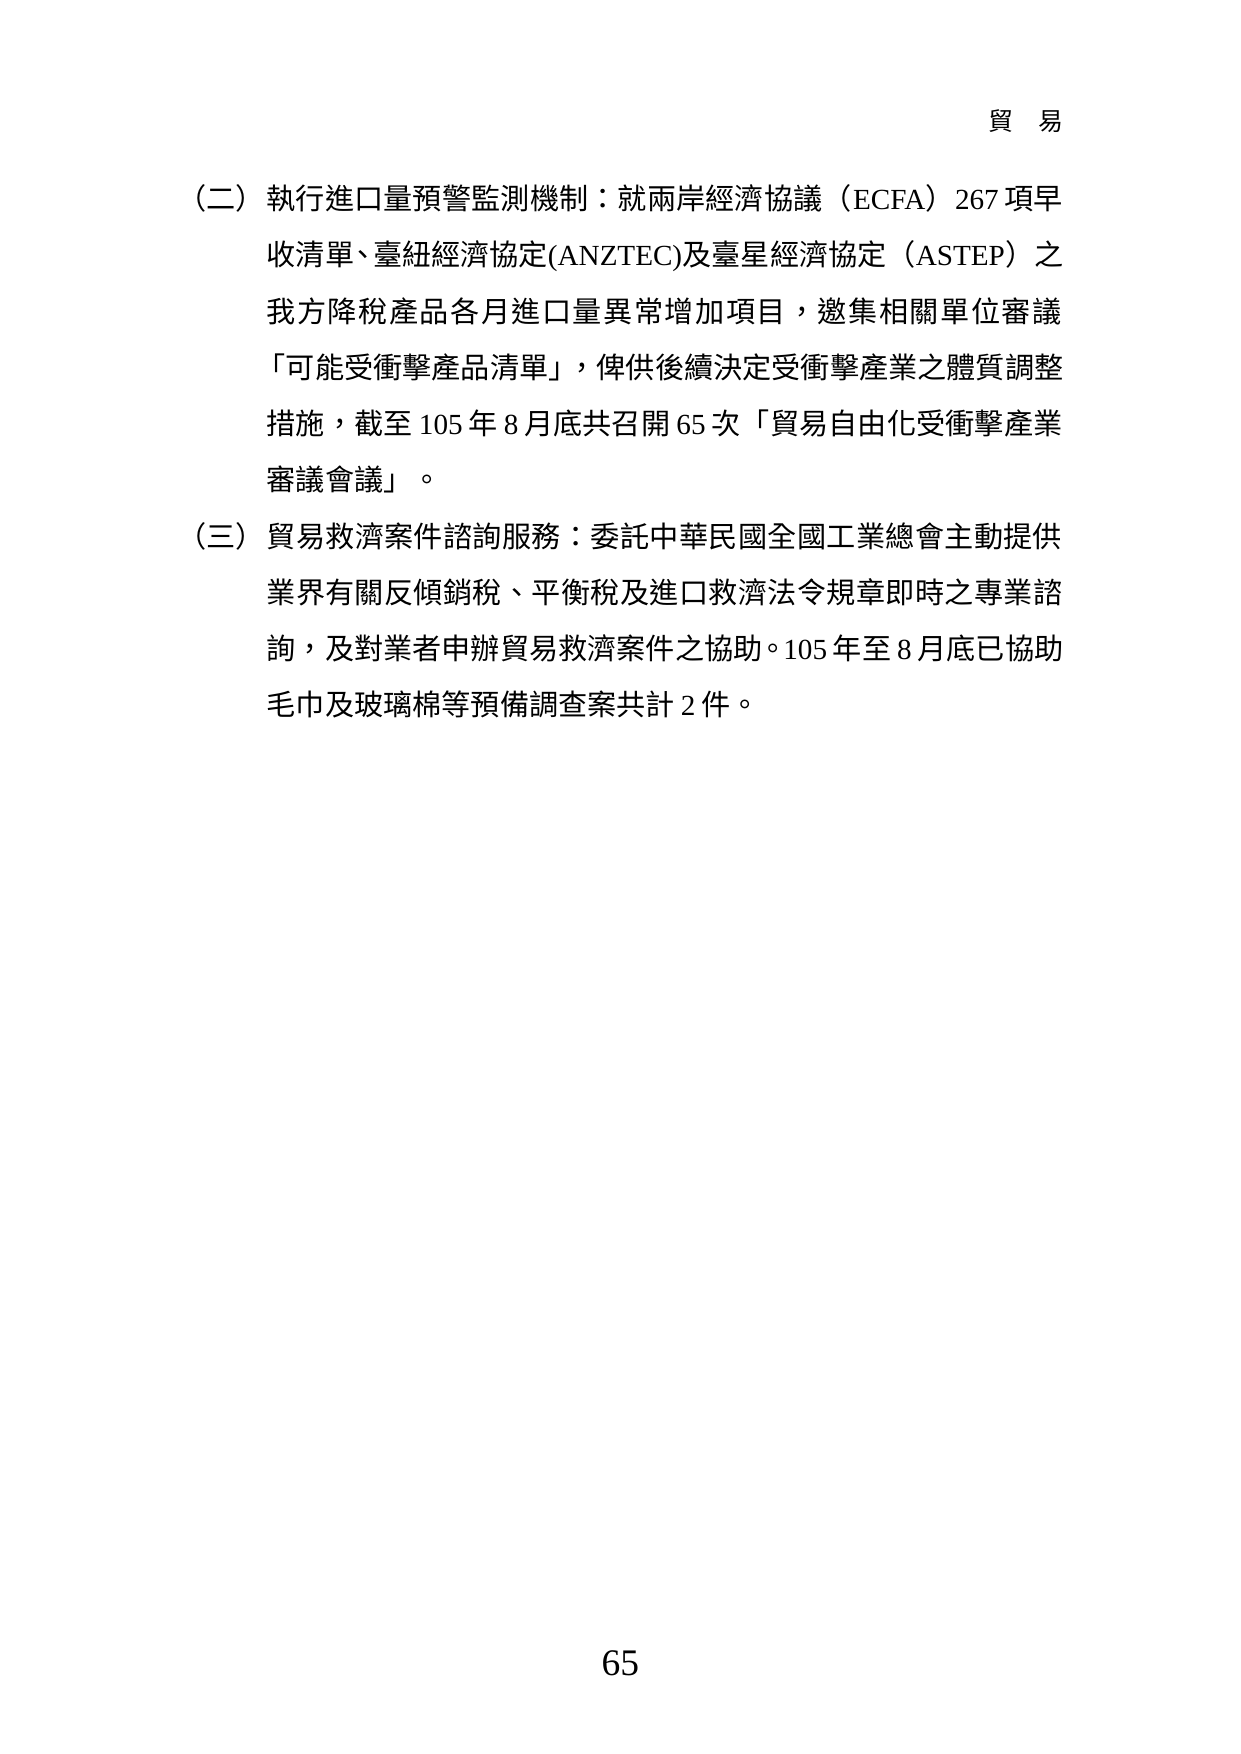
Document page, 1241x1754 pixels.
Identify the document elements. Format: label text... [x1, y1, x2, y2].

list 貿易救濟案件諮詢服務：委託中華民國全國工業總會主動提供業界有關反傾銷稅、平衡稅及進口救濟法令規章即時之專業諮詢，及對業者申辦貿易救濟案件之協助。105年至8月底已協助毛巾及玻璃棉等預備調查案共計2件。 [177, 502, 1063, 727]
list 執行進口量預警監測機制：就兩岸經濟協議（ECFA）267項早收清單、臺紐經濟協定(ANZTEC)及臺星經濟協定（ASTEP）之我方降稅產品各月進口量異常增加項目，邀集相關單位審議「可能受衝擊產品清單」，俾供後續決定受衝擊產業之體質調整措施，截至105年8月底共召開65次「貿易自由化受衝擊產業審議會議」。 [177, 164, 1063, 502]
